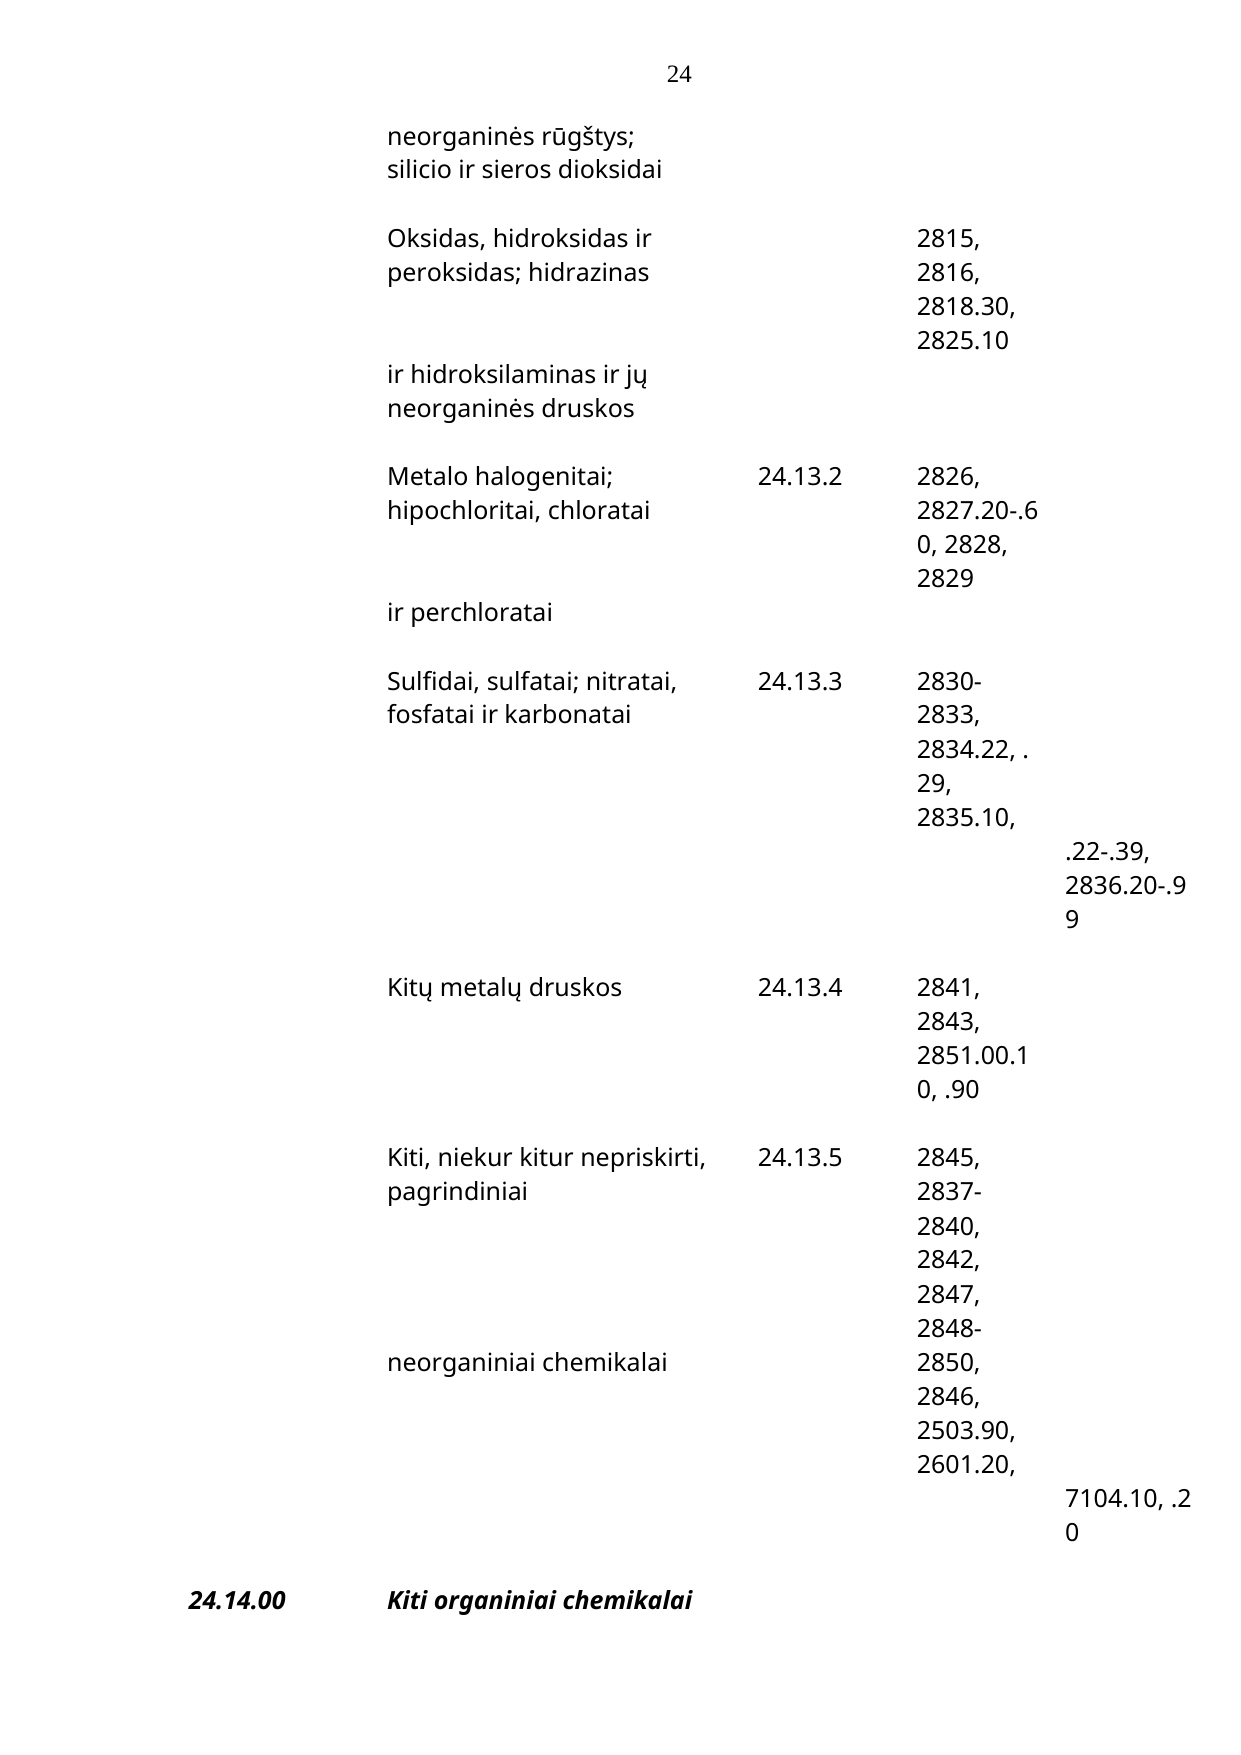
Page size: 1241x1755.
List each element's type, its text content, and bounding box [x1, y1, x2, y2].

table_cell [746, 1344, 905, 1481]
table_cell Kiti, niekur kitur nepriskirti, pagrindiniai [376, 1140, 746, 1344]
table_cell [1054, 1344, 1204, 1481]
table_cell [177, 357, 323, 425]
table_cell [1054, 595, 1204, 629]
table_cell [177, 1140, 323, 1344]
table_cell Metalo halogenitai; hipochloritai, chloratai [376, 459, 746, 595]
table_cell Sulfidai, sulfatai; nitratai, fosfatai ir karbonatai [376, 663, 746, 833]
table_cell [1054, 357, 1204, 425]
table_cell 24.13.5 [746, 1140, 905, 1344]
table_cell 2830-2833, 2834.22, .29, 2835.10, [905, 663, 1054, 833]
table_cell [376, 834, 746, 936]
table_cell [323, 629, 376, 663]
table_cell [177, 1106, 323, 1140]
table_cell 24.13.2 [746, 459, 905, 595]
table_cell [177, 425, 323, 459]
table_cell [376, 186, 746, 220]
table_cell [323, 936, 376, 970]
table_cell [746, 1549, 905, 1583]
table_cell silicio ir sieros dioksidai [376, 152, 746, 186]
table_cell [323, 595, 376, 629]
table_cell [1054, 1106, 1204, 1140]
table_cell [323, 425, 376, 459]
table_cell [905, 186, 1054, 220]
table_cell [323, 459, 376, 595]
table_cell [746, 1583, 905, 1617]
table_cell [376, 425, 746, 459]
table_cell [323, 970, 376, 1106]
table_cell [323, 1106, 376, 1140]
table_cell [323, 118, 376, 152]
table_cell [177, 186, 323, 220]
table_cell [177, 936, 323, 970]
table_cell 24.14.00 [177, 1583, 323, 1617]
table_cell [1054, 1583, 1204, 1617]
table_cell [376, 936, 746, 970]
table_cell [323, 1549, 376, 1583]
table_cell [177, 1481, 323, 1549]
table_cell Kitų metalų druskos [376, 970, 746, 1106]
table_cell [905, 152, 1054, 186]
table_cell [376, 629, 746, 663]
table_cell [323, 357, 376, 425]
table_cell [905, 357, 1054, 425]
table_cell [746, 1106, 905, 1140]
table_cell [323, 220, 376, 357]
table_cell 24.13.3 [746, 663, 905, 833]
table_cell [746, 595, 905, 629]
table_cell [177, 834, 323, 936]
table_cell [177, 459, 323, 595]
table_cell [905, 425, 1054, 459]
table_cell [1054, 220, 1204, 357]
table_cell [905, 936, 1054, 970]
table_cell 24.13.4 [746, 970, 905, 1106]
table_cell Kiti organiniai chemikalai [376, 1583, 746, 1617]
table_cell [746, 834, 905, 936]
table_cell [746, 1481, 905, 1549]
table_cell [177, 595, 323, 629]
table_cell [177, 970, 323, 1106]
table_cell [323, 186, 376, 220]
table_cell [746, 629, 905, 663]
table_cell [177, 118, 323, 152]
table_cell [376, 1106, 746, 1140]
table_cell [746, 220, 905, 357]
table_cell [1054, 425, 1204, 459]
table_cell [746, 152, 905, 186]
table_cell [323, 834, 376, 936]
table_cell [376, 1481, 746, 1549]
table_cell [1054, 459, 1204, 595]
table_cell neorganiniai chemikalai [376, 1344, 746, 1481]
table_cell [177, 629, 323, 663]
table_cell [1054, 629, 1204, 663]
table_cell [746, 186, 905, 220]
table_cell [746, 357, 905, 425]
table_cell [905, 118, 1054, 152]
table_cell [905, 1583, 1054, 1617]
table_cell [1054, 152, 1204, 186]
table_cell [746, 936, 905, 970]
table_cell [323, 1344, 376, 1481]
table_cell [177, 220, 323, 357]
table_cell 2845, 2837-2840, 2842, 2847, 2848- [905, 1140, 1054, 1344]
table_cell [323, 1583, 376, 1617]
table_cell [1054, 186, 1204, 220]
table_cell Oksidas, hidroksidas ir peroksidas; hidrazinas [376, 220, 746, 357]
table_cell [177, 1344, 323, 1481]
table_cell [177, 663, 323, 833]
table_cell [905, 834, 1054, 936]
table_cell [1054, 936, 1204, 970]
table_cell [746, 425, 905, 459]
table_cell ir hidroksilaminas ir jų neorganinės druskos [376, 357, 746, 425]
table_cell 7104.10, .20 [1054, 1481, 1204, 1549]
table_cell [323, 663, 376, 833]
table_cell [323, 152, 376, 186]
table_cell .22-.39, 2836.20-.99 [1054, 834, 1204, 936]
table_cell 2850, 2846, 2503.90, 2601.20, [905, 1344, 1054, 1481]
table_cell [905, 1481, 1054, 1549]
table_cell [905, 1549, 1054, 1583]
table_cell [323, 1481, 376, 1549]
table_cell [1054, 970, 1204, 1106]
table_cell [905, 595, 1054, 629]
table_cell [376, 1549, 746, 1583]
table_cell [177, 1549, 323, 1583]
table_cell 2841, 2843, 2851.00.10, .90 [905, 970, 1054, 1106]
table_cell ir perchloratai [376, 595, 746, 629]
table_cell [1054, 118, 1204, 152]
table_cell [1054, 1549, 1204, 1583]
table_cell 2815, 2816, 2818.30, 2825.10 [905, 220, 1054, 357]
table_cell [905, 629, 1054, 663]
table_cell [1054, 1140, 1204, 1344]
table_cell [323, 1140, 376, 1344]
table_cell neorganinės rūgštys; [376, 118, 746, 152]
table_cell [905, 1106, 1054, 1140]
table_cell [177, 152, 323, 186]
table_cell [746, 118, 905, 152]
table_cell 2826, 2827.20-.60, 2828, 2829 [905, 459, 1054, 595]
table_cell [1054, 663, 1204, 833]
